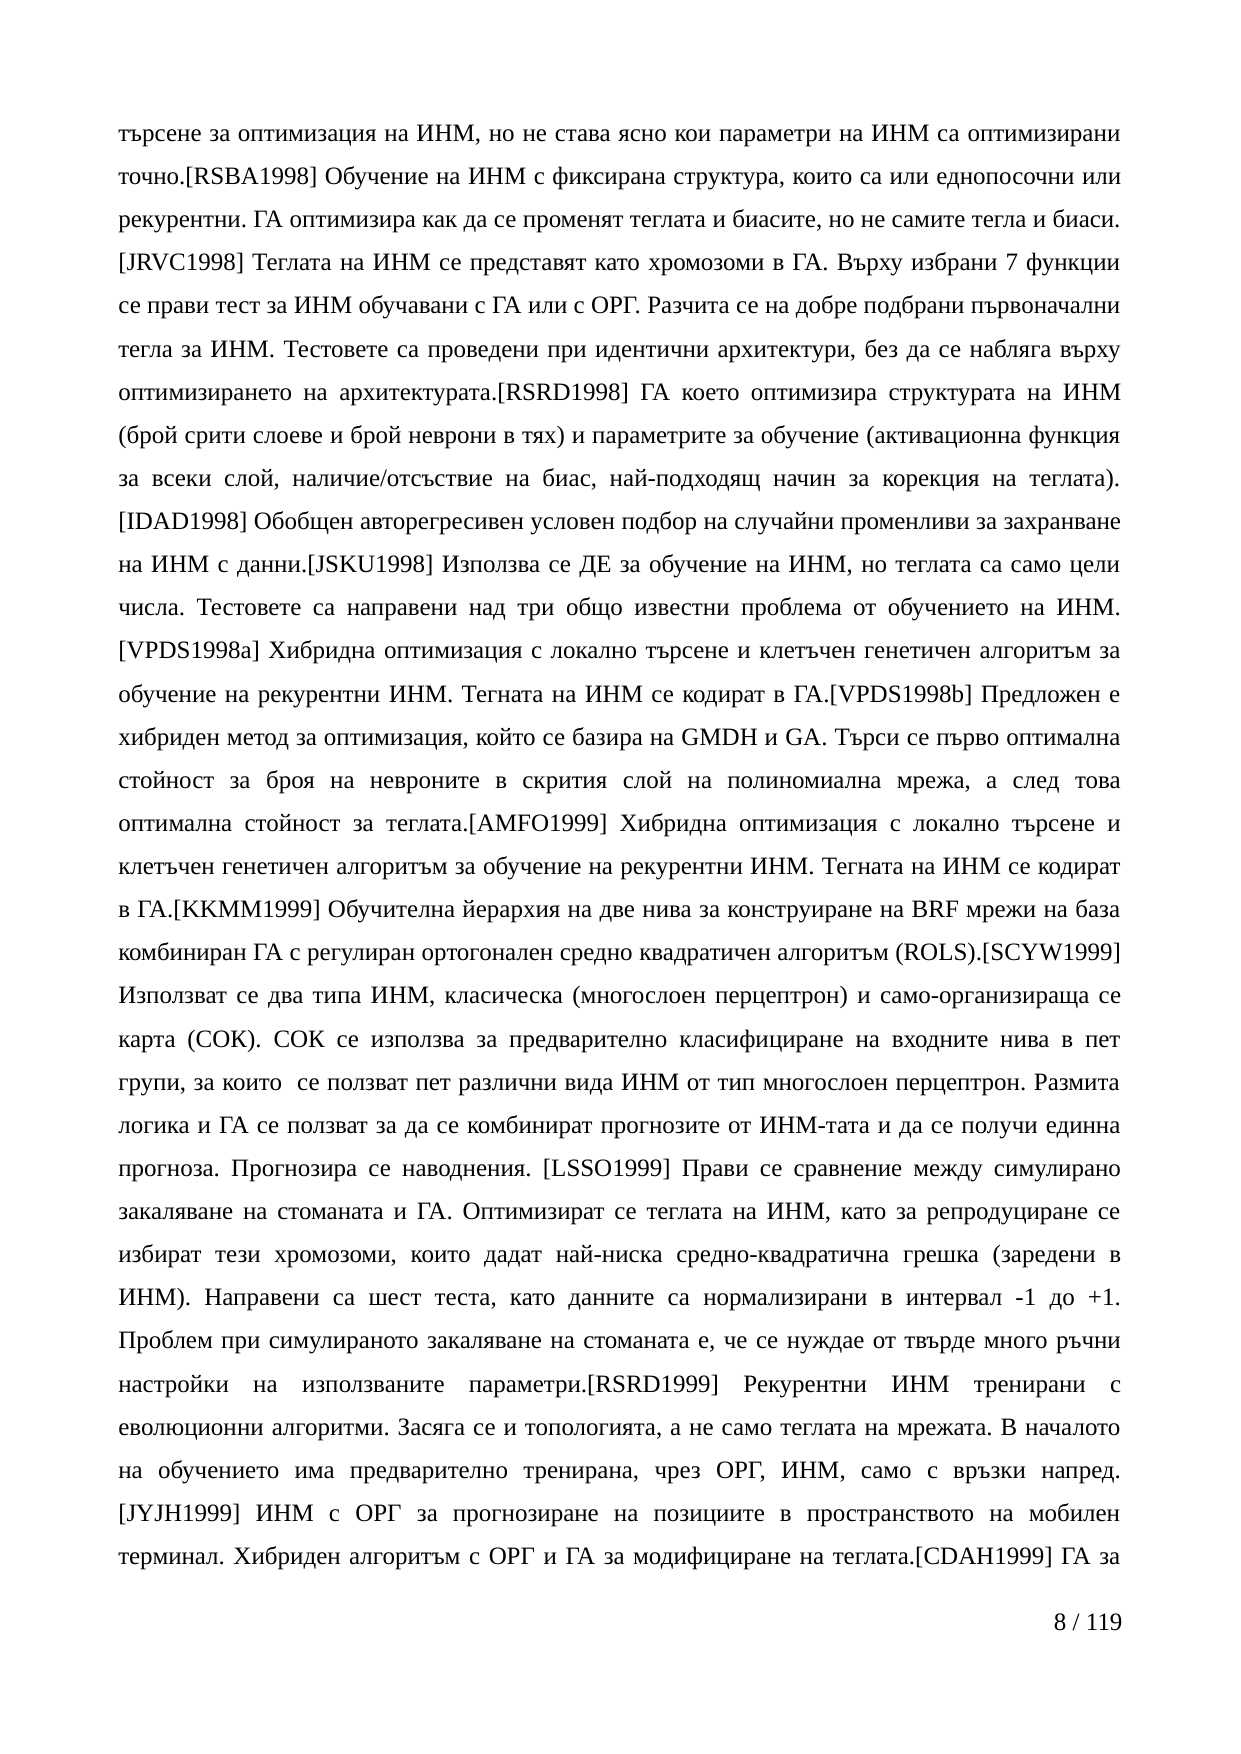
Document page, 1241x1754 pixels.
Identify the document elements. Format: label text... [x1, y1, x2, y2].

text търсене за оптимизация на ИНМ, но не става ясно кои параметри на ИНМ са оптимизирани точно.[RSBA1998] Обучение на ИНМ с фиксирана структура, които са или еднопосочни или рекурентни. ГА оптимизира как да се променят теглата и биасите, но не самите тегла и биаси.[JRVC1998] Теглата на ИНМ се представят като хромозоми в ГА. Върху избрани 7 функции се прави тест за ИНМ обучавани с ГА или с ОРГ. Разчита се на добре подбрани първоначални тегла за ИНМ. Тестовете са проведени при идентични архитектури, без да се набляга върху оптимизирането на архитектурата.[RSRD1998] ГА което оптимизира структурата на ИНМ (брой срити слоеве и брой неврони в тях) и параметрите за обучение (активационна функция за всеки слой, наличие/отсъствие на биас, най-подходящ начин за корекция на теглата).[IDAD1998] Обобщен авторегресивен условен подбор на случайни променливи за захранване на ИНМ с данни.[JSKU1998] Използва се ДЕ за обучение на ИНМ, но теглата са само цели числа. Тестовете са направени над три общо известни проблема от обучението на ИНМ.[VPDS1998a] Хибридна оптимизация с локално търсене и клетъчен генетичен алгоритъм за обучение на рекурентни ИНМ. Тегната на ИНМ се кодират в ГА.[VPDS1998b] Предложен е хибриден метод за оптимизация, който се базира на GMDH и GA. Търси се първо оптимална стойност за броя на невроните в скрития слой на полиномиална мрежа, а след това оптимална стойност за теглата.[AMFO1999] Хибридна оптимизация с локално търсене и клетъчен генетичен алгоритъм за обучение на рекурентни ИНМ. Тегната на ИНМ се кодират в ГА.[KKMM1999] Обучителна йерархия на две нива за конструиране на BRF мрежи на база комбиниран ГА с регулиран ортогонален средно квадратичен алгоритъм (ROLS).[SCYW1999] Използват се два типа ИНМ, класическа (многослоен перцептрон) и само-организираща се карта (СОК). СОК се използва за предварително класифициране на входните нива в пет групи, за които се ползват пет различни вида ИНМ от тип многослоен перцептрон. Размита логика и ГА се ползват за да се комбинират прогнозите от ИНМ-тата и да се получи единна прогноза. Прогнозира се наводнения. [LSSO1999] Прави се сравнение между симулирано закаляване на стоманата и ГА. Оптимизират се теглата на ИНМ, като за репродуциране се избират тези хромозоми, които дадат най-ниска средно-квадратична грешка (заредени в ИНМ). Направени са шест теста, като данните са нормализирани в интервал -1 до +1. Проблем при симулираното закаляване на стоманата е, че се нуждае от твърде много ръчни настройки на използваните параметри.[RSRD1999] Рекурентни ИНМ тренирани с еволюционни алгоритми. Засяга се и топологията, а не само теглата на мрежата. В началото на обучението има предварително тренирана, чрез ОРГ, ИНМ, само с връзки напред.[JYJH1999] ИНМ с ОРГ за прогнозиране на позициите в пространството на мобилен терминал. Хибриден алгоритъм с ОРГ и ГА за модифициране на теглата.[CDAH1999] ГА за [118, 118, 1122, 1570]
